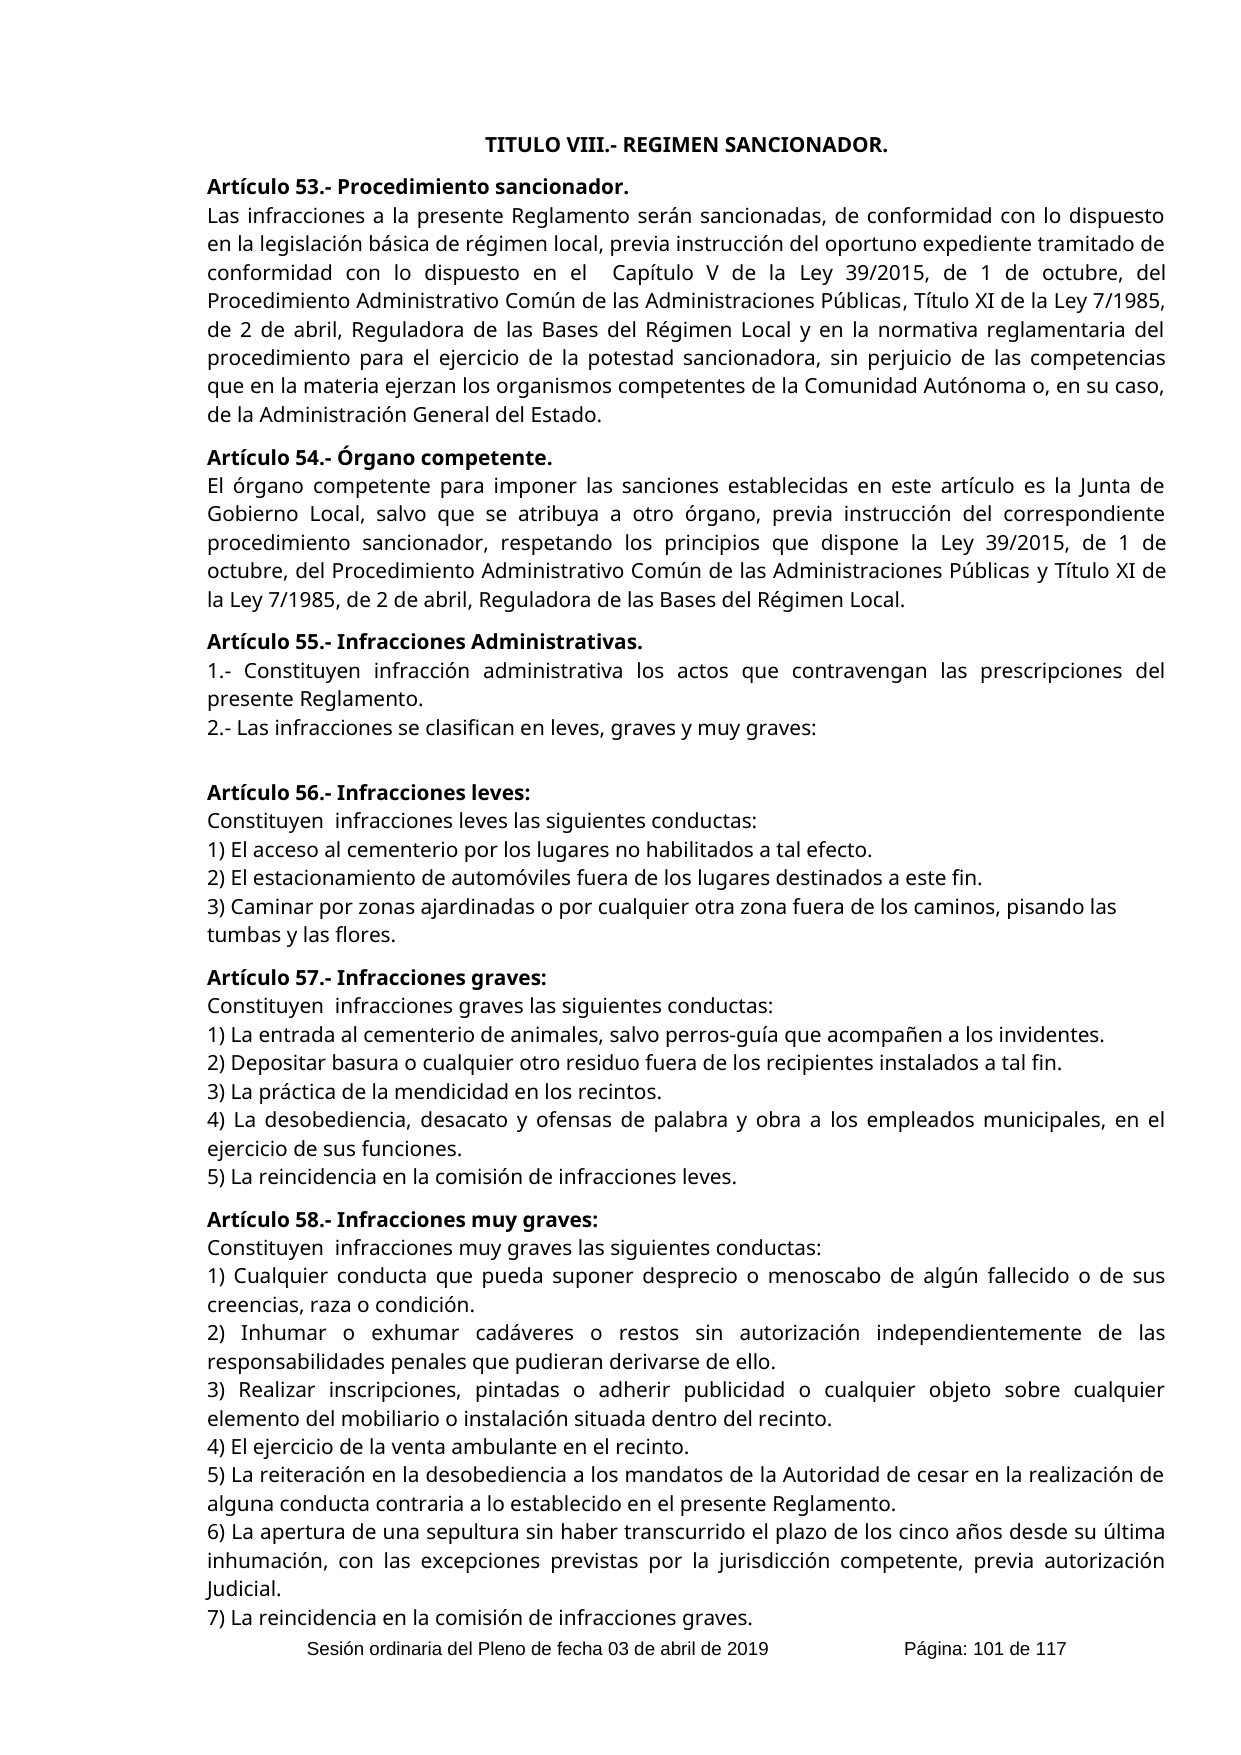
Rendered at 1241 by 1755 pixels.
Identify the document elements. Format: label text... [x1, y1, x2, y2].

list 7) La reincidencia en la comisión de infracciones graves. [207, 1603, 1167, 1631]
list 2) El estacionamiento de automóviles fuera de los lugares destinados a este fin. [207, 863, 1167, 892]
list Artículo 55.- Infracciones Administrativas. [207, 627, 1167, 656]
list 3) Realizar inscripciones, pintadas o adherir publicidad o cualquier objeto sobre cualquier elemento del mobiliario o instalación situada dentro del recinto. [207, 1375, 1167, 1432]
list 1) Cualquier conducta que pueda suponer desprecio o menoscabo de algún fallecido o de sus creencias, raza o condición. [207, 1262, 1167, 1318]
list 3) La práctica de la mendicidad en los recintos. [207, 1077, 1167, 1105]
list 4) La desobediencia, desacato y ofensas de palabra y obra a los empleados municipales, en el ejercicio de sus funciones. [207, 1105, 1167, 1162]
list 1) El acceso al cementerio por los lugares no habilitados a tal efecto. [207, 835, 1167, 863]
list 3) Caminar por zonas ajardinadas o por cualquier otra zona fuera de los caminos, pisando las tumbas y las flores. [207, 892, 1167, 949]
list TITULO VIII.- REGIMEN SANCIONADOR. [207, 130, 1167, 158]
list Artículo 54.- Órgano competente. [207, 443, 1167, 471]
list 1.- Constituyen infracción administrativa los actos que contravengan las prescripciones del presente Reglamento. [207, 656, 1167, 713]
list 5) La reiteración en la desobediencia a los mandatos de la Autoridad de cesar en la realización de alguna conducta contraria a lo establecido en el presente Reglamento. [207, 1461, 1167, 1517]
list 2) Inhumar o exhumar cadáveres o restos sin autorización independientemente de las responsabilidades penales que pudieran derivarse de ello. [207, 1318, 1167, 1375]
list Constituyen infracciones muy graves las siguientes conductas: [207, 1233, 1167, 1262]
list 2) Depositar basura o cualquier otro residuo fuera de los recipientes instalados a tal fin. [207, 1048, 1167, 1077]
list 6) La apertura de una sepultura sin haber transcurrido el plazo de los cinco años desde su última inhumación, con las excepciones previstas por la jurisdicción competente, previa autorización Judicial. [207, 1517, 1167, 1603]
list 1) La entrada al cementerio de animales, salvo perros-guía que acompañen a los invidentes. [207, 1020, 1167, 1048]
list Artículo 57.- Infracciones graves: [207, 963, 1167, 991]
list 4) El ejercicio de la venta ambulante en el recinto. [207, 1432, 1167, 1461]
list Constituyen infracciones graves las siguientes conductas: [207, 991, 1167, 1020]
list 5) La reincidencia en la comisión de infracciones leves. [207, 1162, 1167, 1191]
list 2.- Las infracciones se clasifican en leves, graves y muy graves: [207, 713, 1167, 741]
list Las infracciones a la presente Reglamento serán sancionadas, de conformidad con lo dispuesto en la legislación básica de régimen local, previa instrucción del oportuno expediente tramitado de conformidad con lo dispuesto en el Capítulo V de la Ley 39/2015, de 1 de octubre, del Procedimiento Administrativo Común de las Administraciones Públicas, Título XI de la Ley 7/1985, de 2 de abril, Reguladora de las Bases del Régimen Local y en la normativa reglamentaria del procedimiento para el ejercicio de la potestad sancionadora, sin perjuicio de las competencias que en la materia ejerzan los organismos competentes de la Comunidad Autónoma o, en su caso, de la Administración General del Estado. [207, 201, 1167, 428]
list Artículo 56.- Infracciones leves: [207, 778, 1167, 807]
list Artículo 53.- Procedimiento sancionador. [207, 172, 1167, 201]
list Constituyen infracciones leves las siguientes conductas: [207, 807, 1167, 835]
list Artículo 58.- Infracciones muy graves: [207, 1205, 1167, 1233]
list El órgano competente para imponer las sanciones establecidas en este artículo es la Junta de Gobierno Local, salvo que se atribuya a otro órgano, previa instrucción del correspondiente procedimiento sancionador, respetando los principios que dispone la Ley 39/2015, de 1 de octubre, del Procedimiento Administrativo Común de las Administraciones Públicas y Título XI de la Ley 7/1985, de 2 de abril, Reguladora de las Bases del Régimen Local. [207, 471, 1167, 613]
